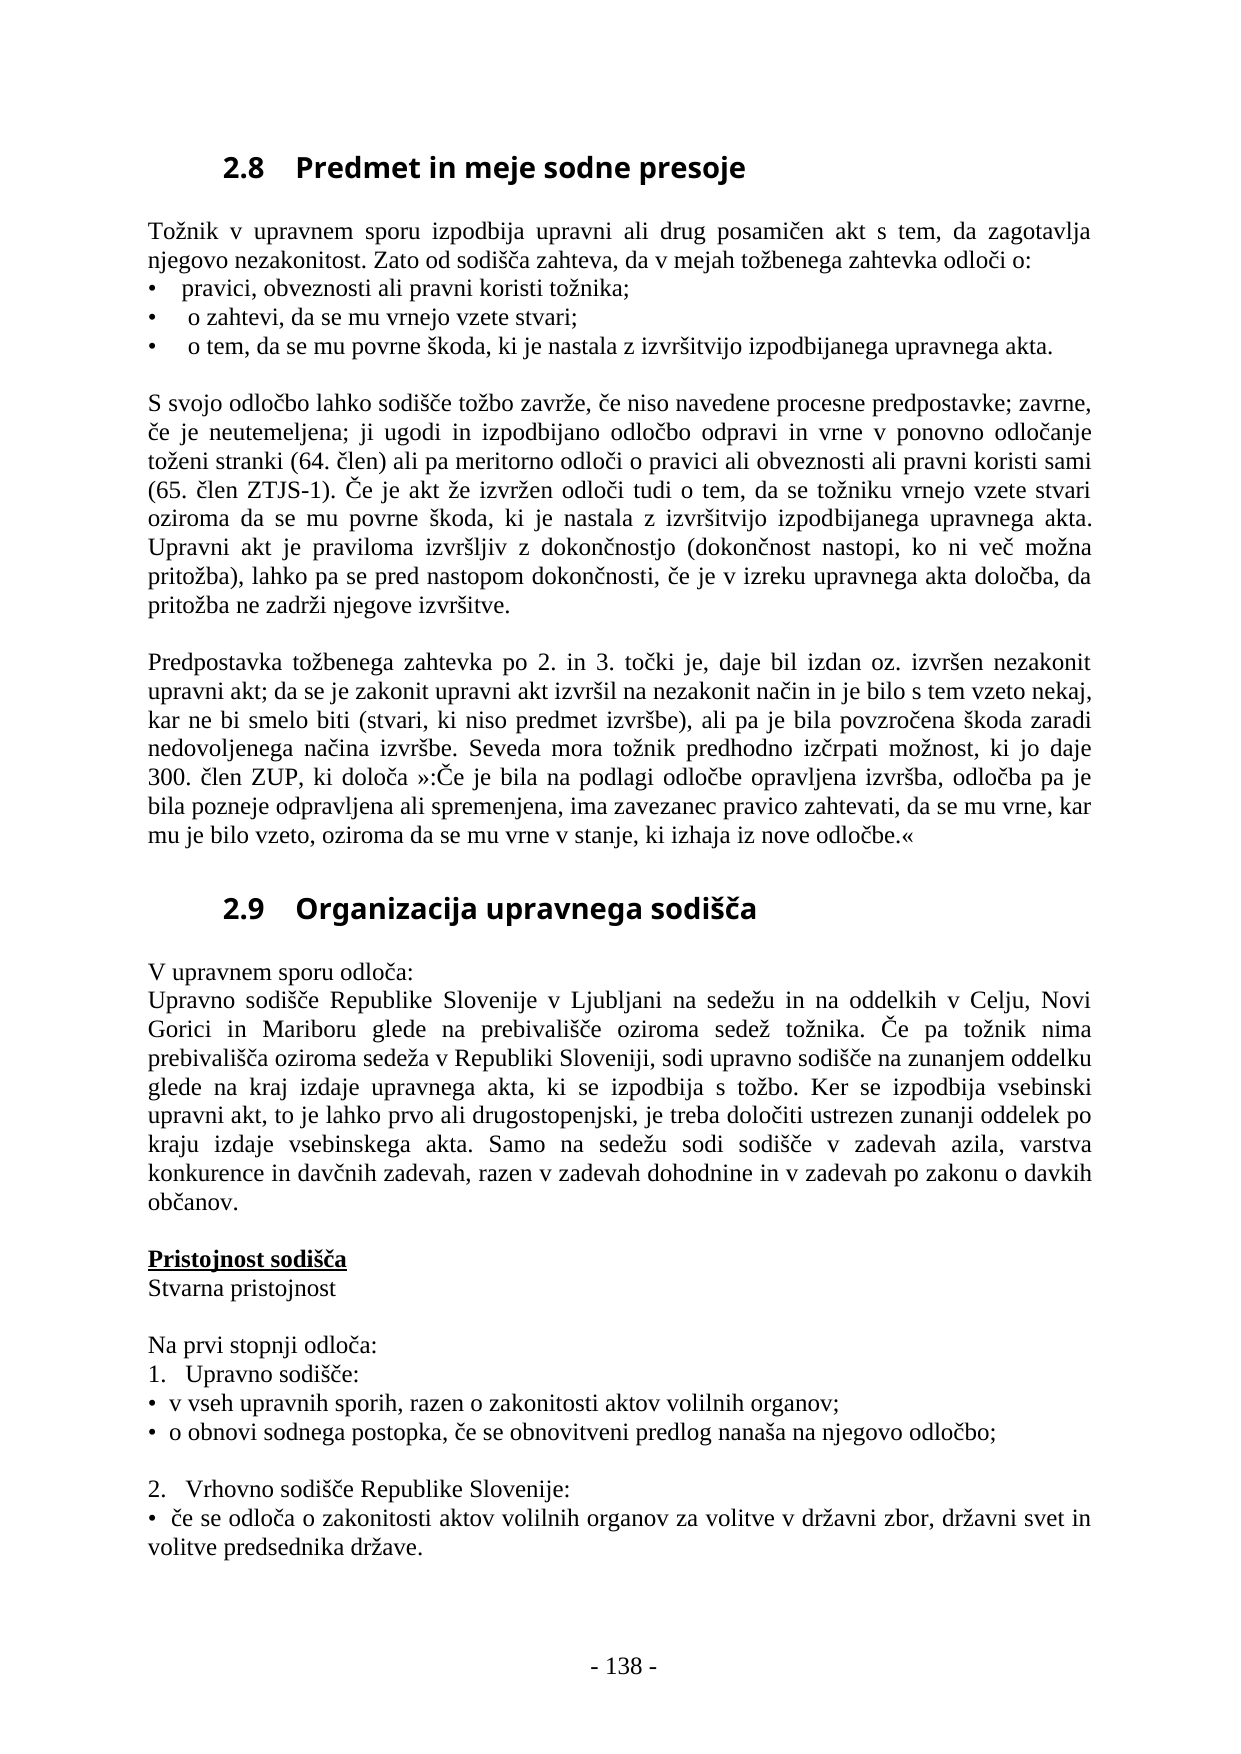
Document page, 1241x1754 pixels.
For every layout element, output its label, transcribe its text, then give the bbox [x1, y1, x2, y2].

text Na prvi stopnji odloča: [148, 1330, 1093, 1359]
text S svojo odločbo lahko sodišče tožbo zavrže, če niso navedene procesne predpostavke; zavrne, če je neutemeljena; ji ugodi in izpodbijano odločbo odpravi in vrne v ponovno odločanje toženi stranki (64. člen) ali pa meritorno odloči o pravici ali obveznosti ali pravni koristi sami (65. člen ZTJS-1). Če je akt že izvržen odloči tudi o tem, da se tožniku vrnejo vzete stvari oziroma da se mu povrne škoda, ki je nastala z izvršitvijo izpod­bijanega upravnega akta. Upravni akt je praviloma izvršljiv z dokončnostjo (dokončnost nastopi, ko ni več možna pritožba), lahko pa se pred nastopom dokončnosti, če je v izreku upravnega akta določba, da pritožba ne zadrži njegove izvršitve. [148, 388, 1093, 618]
text Tožnik v upravnem sporu izpodbija upravni ali drug posamičen akt s tem, da zagotavlja njegovo nezakonitost. Zato od sodišča zahteva, da v mejah tožbenega zahtevka odloči o: [148, 216, 1093, 273]
text • v vseh upravnih sporih, razen o zakonitosti aktov volilnih organov; [148, 1388, 1093, 1417]
text V upravnem sporu odloča: [148, 957, 1093, 985]
text • o tem, da se mu povrne škoda, ki je nastala z izvršitvijo izpodbijanega uprav­nega akta. [148, 331, 1093, 360]
text Pristojnost sodišča [148, 1244, 1093, 1273]
subtitle Organizacija upravnega sodišča [223, 888, 1093, 928]
text Predpostavka tožbenega zahtevka po 2. in 3. točki je, daje bil izdan oz. izvršen nezakonit upravni akt; da se je zakonit upravni akt izvršil na nezakonit način in je bilo s tem vzeto nekaj, kar ne bi smelo biti (stvari, ki niso predmet izvršbe), ali pa je bila povzročena škoda zaradi nedovoljenega načina izvršbe. Seveda mora tožnik predhodno izčrpati možnost, ki jo daje 300. člen ZUP, ki določa »:Če je bila na podlagi odločbe opravljena izvršba, odločba pa je bila pozneje odpravljena ali spremenjena, ima zavezanec pravico zahtevati, da se mu vrne, kar mu je bilo vzeto, oziroma da se mu vrne v stanje, ki izhaja iz nove odločbe.« [148, 647, 1093, 848]
text Upravno sodišče Republike Slovenije v Ljubljani na sedežu in na oddelkih v Celju, Novi Gorici in Mariboru glede na prebivališče oziroma sedež tožnika. Če pa tožnik nima prebivališča oziroma sedeža v Republiki Sloveniji, sodi upravno sodišče na zunanjem oddelku glede na kraj izdaje upravnega akta, ki se izpodbija s tožbo. Ker se izpodbija vsebinski upravni akt, to je lahko prvo ali drugostopenjski, je treba določiti ustrezen zunanji oddelek po kraju izdaje vsebinskega akta. Samo na sedežu sodi sodišče v zadevah azila, varstva konkurence in davčnih zadevah, razen v zadevah dohodnine in v zadevah po zakonu o davkih občanov. [148, 985, 1093, 1215]
text • pravici, obveznosti ali pravni koristi tožnika; [148, 273, 1093, 302]
subtitle Predmet in meje sodne presoje [223, 148, 1093, 187]
text 1. Upravno sodišče: [148, 1359, 1093, 1388]
text Stvarna pristojnost [148, 1273, 1093, 1302]
text • o obnovi sodnega postopka, če se obnovitveni predlog nanaša na njegovo odločbo; [148, 1417, 1093, 1445]
text • če se odloča o zakonitosti aktov volilnih organov za volitve v državni zbor, državni svet in volitve predsednika države. [148, 1503, 1093, 1560]
text 2. Vrhovno sodišče Republike Slovenije: [148, 1474, 1093, 1503]
text • o zahtevi, da se mu vrnejo vzete stvari; [148, 302, 1093, 331]
